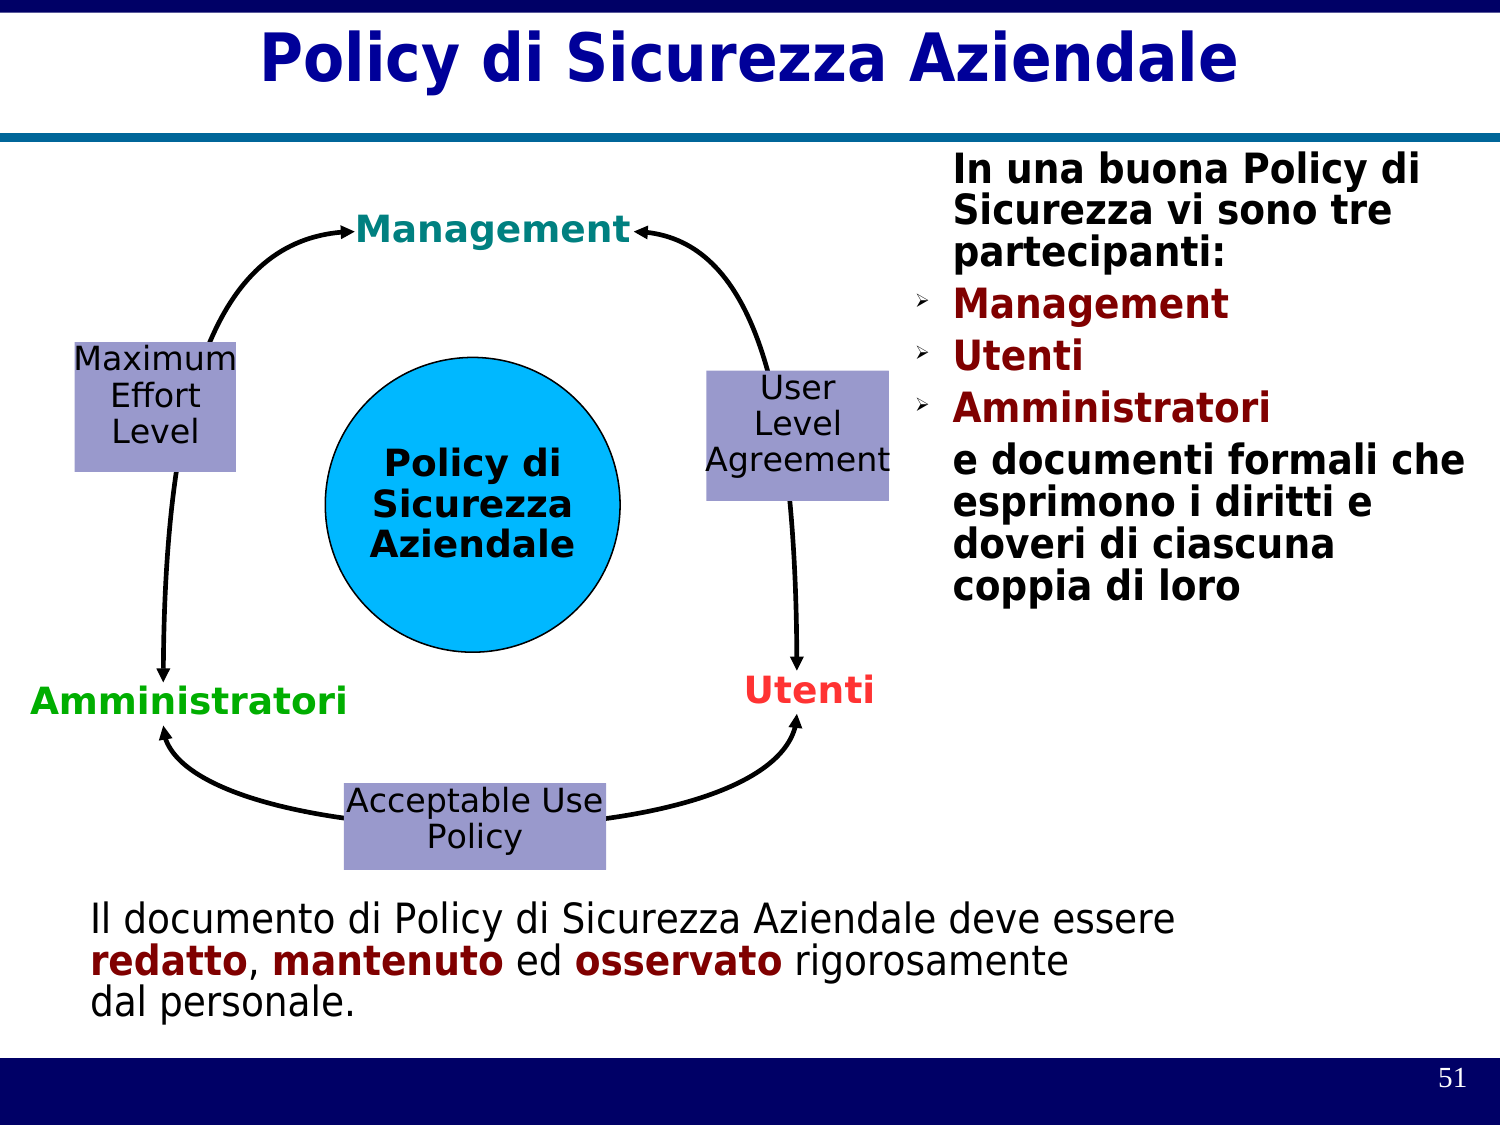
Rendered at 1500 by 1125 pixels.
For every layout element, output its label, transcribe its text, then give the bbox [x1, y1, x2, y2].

title Policy di Sicurezza Aziendale [62, 0, 1438, 125]
text_box Management [354, 210, 634, 254]
text_box User Level Agreement [706, 370, 765, 501]
text_box Utenti [743, 670, 765, 714]
text_box Policy di Sicurezza Aziendale [368, 401, 577, 609]
text_box Amministratori [30, 682, 297, 726]
text_box Acceptable Use Policy [343, 783, 607, 870]
text_box Maximum Effort Level [74, 342, 237, 473]
text_box Il documento di Policy di Sicurezza Aziendale deve essere redatto, mantenuto ed osservato rigorosamente dal personale. [90, 900, 1173, 1032]
list In una buona Policy di Sicurezza vi sono tre partecipanti: Management Utenti Amministratori e documenti formali che esprimono i diritti e doveri di ciascuna coppia di loro [765, 149, 1471, 1021]
text_box [325, 357, 621, 653]
